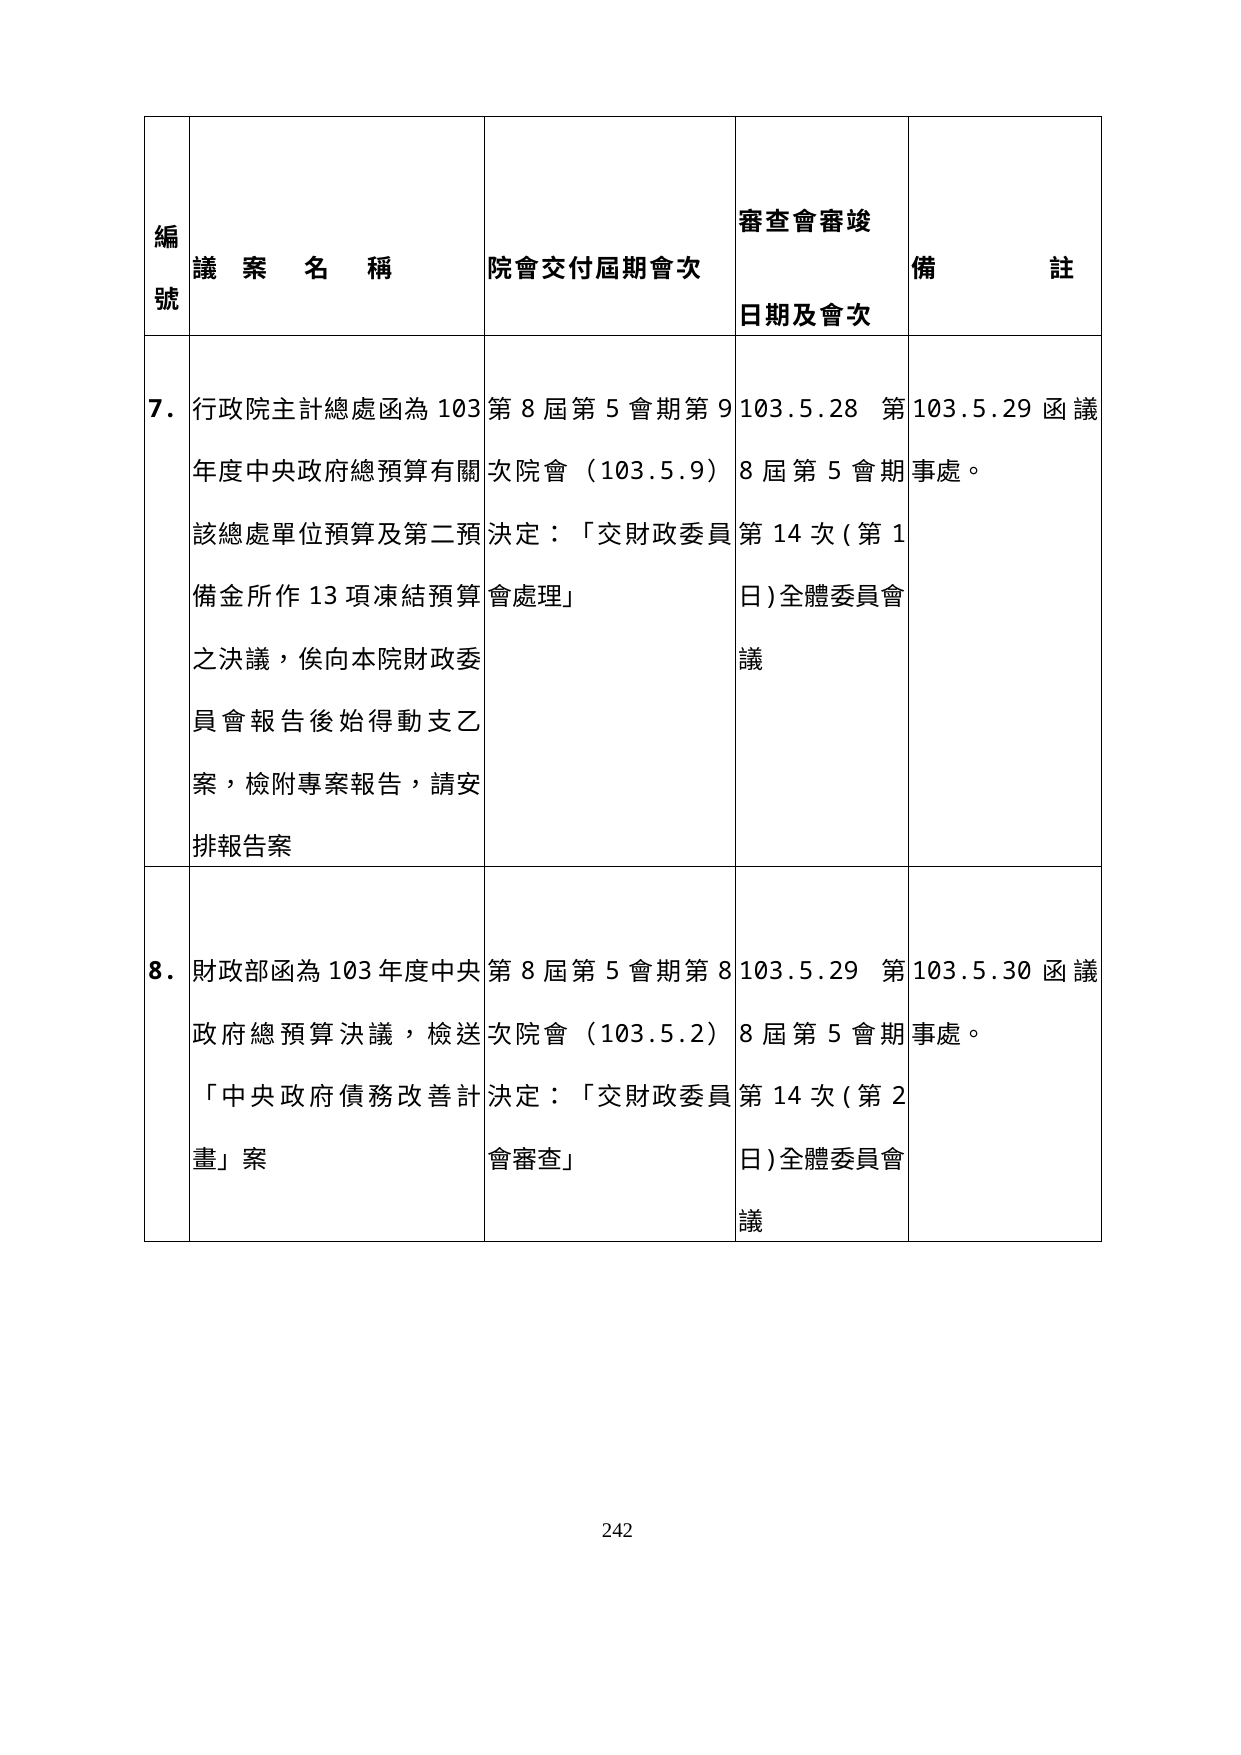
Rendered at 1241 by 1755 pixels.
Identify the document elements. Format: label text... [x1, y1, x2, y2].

table_cell 103.5.30函議事處。 [909, 867, 1101, 1241]
table_cell [145, 336, 189, 866]
table_header 議 案 名 稱 [190, 117, 484, 334]
table_cell 行政院主計總處函為103年度中央政府總預算有關該總處單位預算及第二預備金所作13項凍結預算之決議，俟向本院財政委員會報告後始得動支乙案，檢附專案報告，請安排報告案 [190, 336, 484, 866]
table_header 院會交付屆期會次 [485, 117, 735, 334]
table_header 備 註 [909, 117, 1101, 334]
table_cell 103.5.29第8屆第5會期第14次(第2日)全體委員會議 [736, 867, 908, 1241]
table_cell 103.5.28第8屆第5會期第14次(第1日)全體委員會議 [736, 336, 908, 866]
table_cell 103.5.29函議事處。 [909, 336, 1101, 866]
table_cell 第8屆第5會期第9次院會（103.5.9）決定：「交財政委員會處理」 [485, 336, 735, 866]
table_header 審查會審竣 日期及會次 [736, 117, 908, 334]
table_cell 財政部函為103年度中央政府總預算決議，檢送「中央政府債務改善計畫」案 [190, 867, 484, 1241]
table_cell [145, 867, 189, 1241]
table_header 編號 [145, 117, 189, 334]
table_cell 第8屆第5會期第8次院會（103.5.2）決定：「交財政委員會審查」 [485, 867, 735, 1241]
